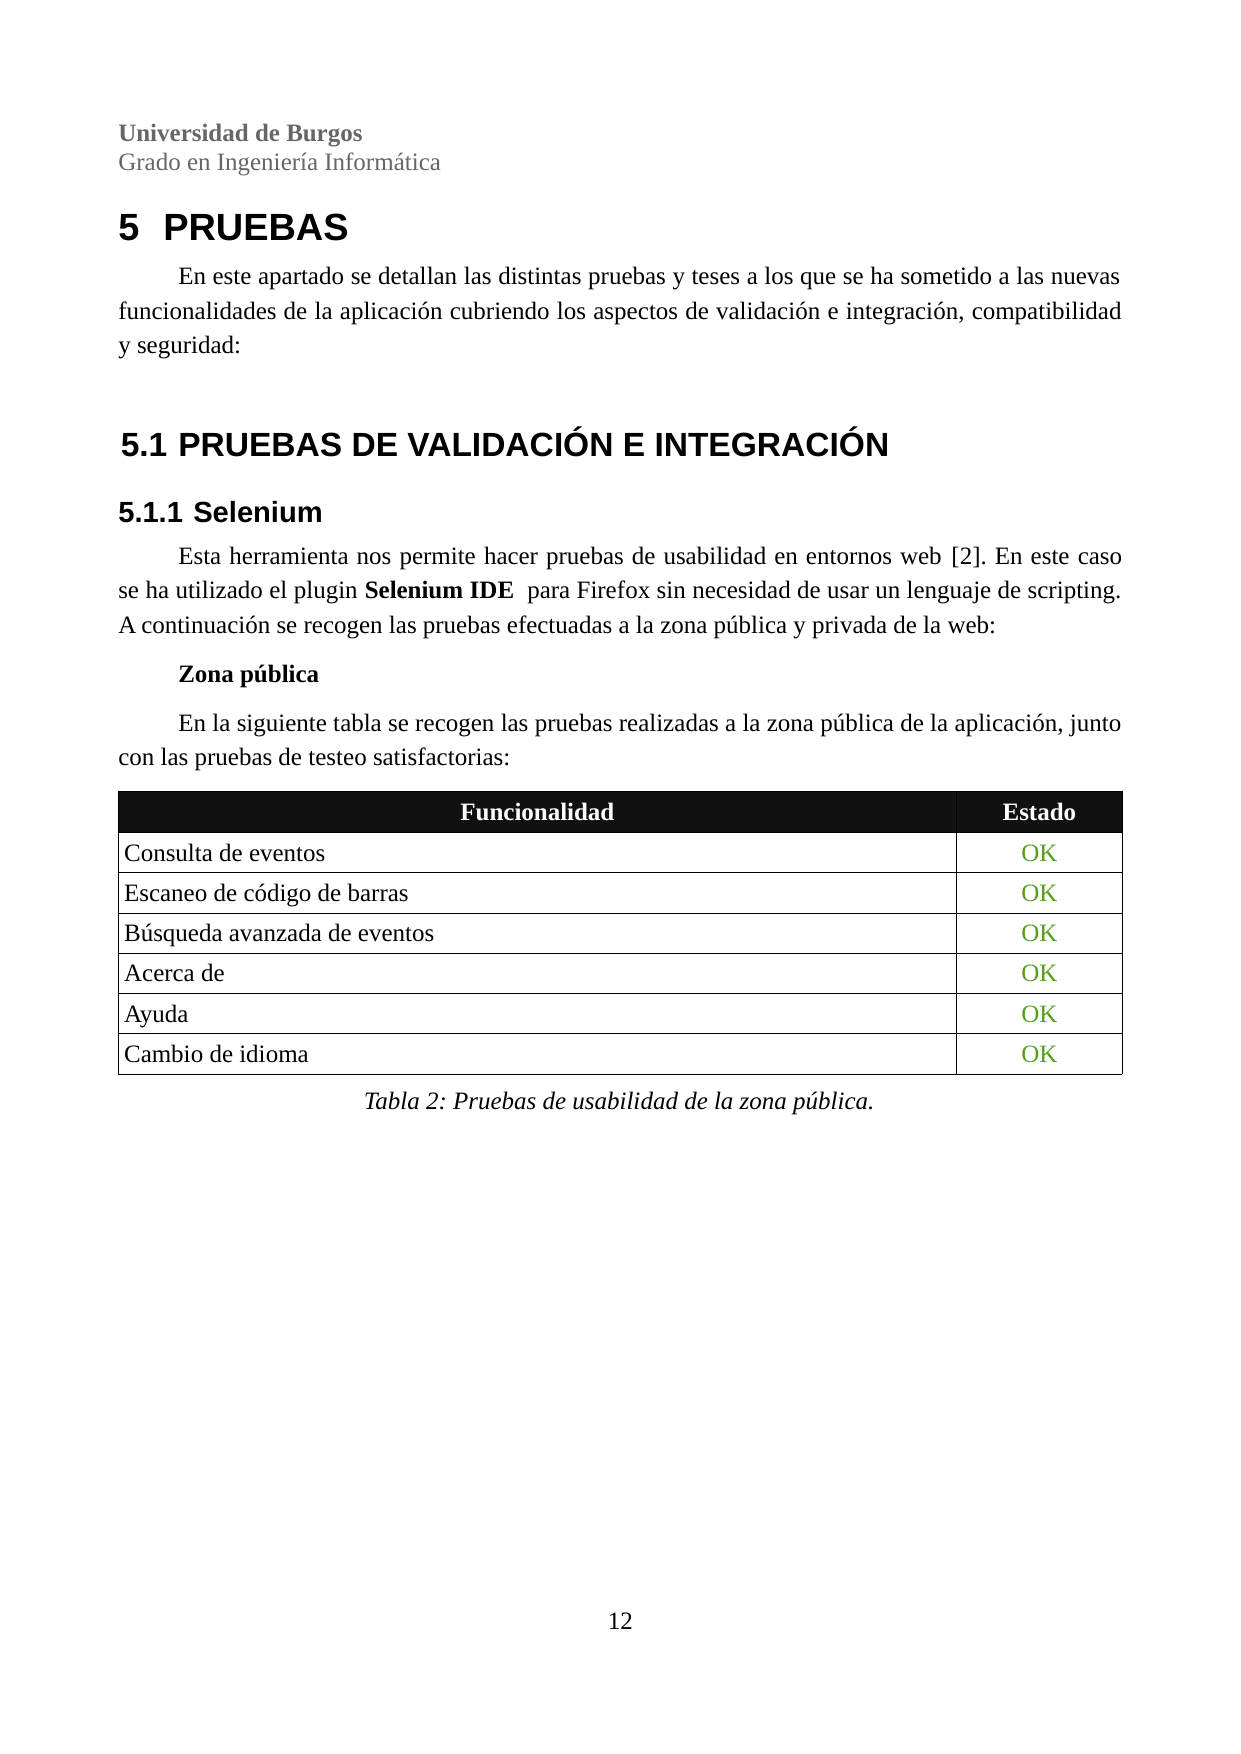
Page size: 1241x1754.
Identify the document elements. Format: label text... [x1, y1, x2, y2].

table_cell OK [957, 954, 1122, 993]
text Zona pública [118, 659, 1122, 688]
subtitle PRUEBAS DE VALIDACIÓN E INTEGRACIÓN [121, 409, 1122, 468]
table_header Estado [957, 792, 1122, 832]
table_cell Consulta de eventos [119, 833, 956, 872]
table_cell OK [957, 914, 1122, 953]
table_cell Ayuda [119, 994, 956, 1033]
text En este apartado se detallan las distintas pruebas y teses a los que se ha sometido a las nuevas funcionalidades de la aplicación cubriendo los aspectos de validación e integración, compatibilidad y seguridad: [118, 261, 1122, 359]
table_header Funcionalidad [119, 792, 956, 832]
text En la siguiente tabla se recogen las pruebas realizadas a la zona pública de la aplicación, junto con las pruebas de testeo satisfactorias: [118, 708, 1122, 771]
text Tabla 2: Pruebas de usabilidad de la zona pública. [118, 1086, 1122, 1115]
table_cell OK [957, 994, 1122, 1033]
table_cell Búsqueda avanzada de eventos [119, 914, 956, 953]
table_cell Escaneo de código de barras [119, 873, 956, 912]
table_cell Cambio de idioma [119, 1034, 956, 1074]
subtitle PRUEBAS [118, 205, 1122, 249]
subtitle Selenium [118, 495, 1122, 528]
table_cell OK [957, 1034, 1122, 1074]
table_cell Acerca de [119, 954, 956, 993]
table_cell OK [957, 833, 1122, 872]
table_cell OK [957, 873, 1122, 912]
text Esta herramienta nos permite hacer pruebas de usabilidad en entornos web [2]. En este caso se ha utilizado el plugin Selenium IDE para Firefox sin necesidad de usar un lenguaje de scripting. A continuación se recogen las pruebas efectuadas a la zona pública y privada de la web: [118, 541, 1122, 638]
